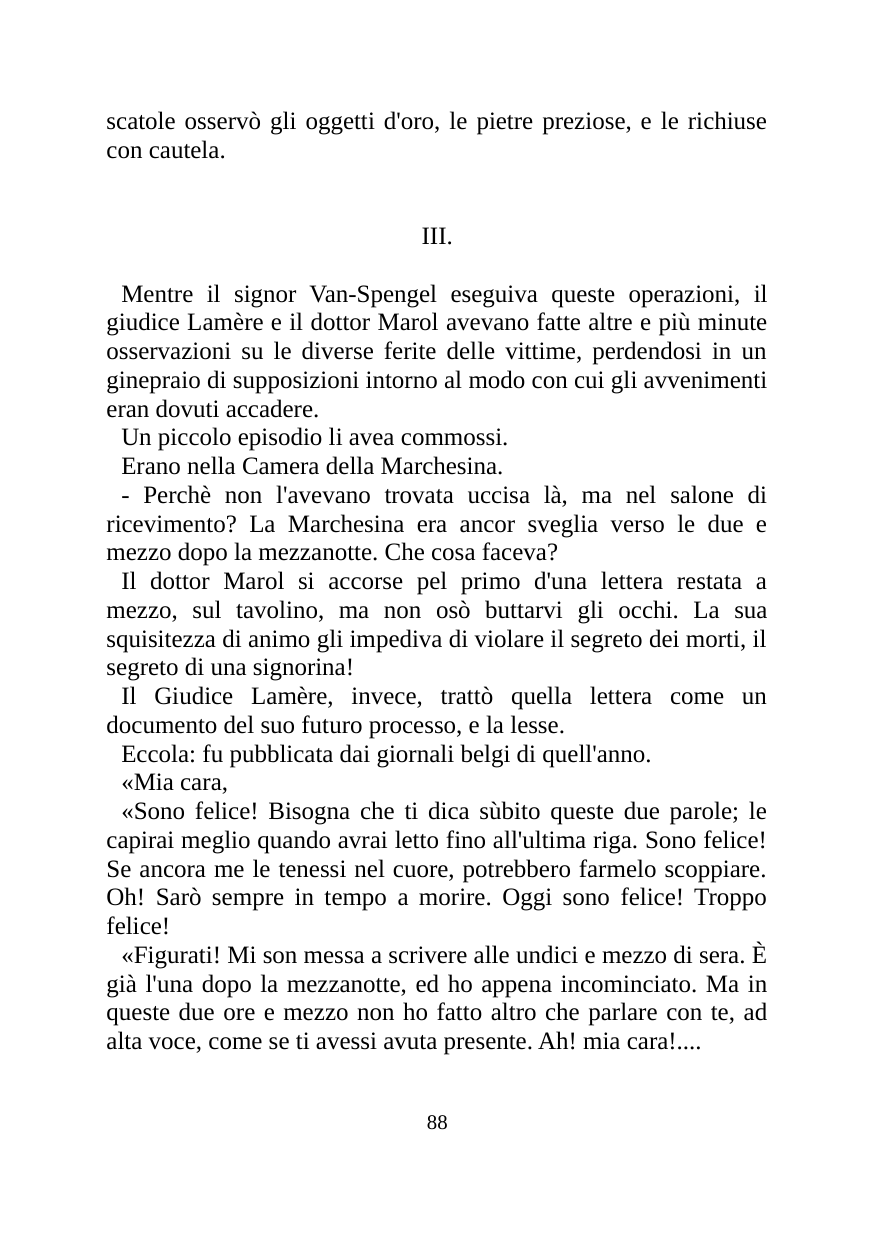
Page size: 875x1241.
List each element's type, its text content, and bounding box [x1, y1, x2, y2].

text «Mia cara, [106, 767, 768, 796]
text Il dottor Marol si accorse pel primo d'una lettera restata a mezzo, sul tavolino, ma non osò buttarvi gli occhi. La sua squisitezza di animo gli impediva di violare il segreto dei morti, il segreto di una signorina! [106, 566, 768, 681]
text Eccola: fu pubblicata dai giornali belgi di quell'anno. [106, 739, 768, 767]
text - Perchè non l'avevano trovata uccisa là, ma nel salone di ricevimento? La Marchesina era ancor sveglia verso le due e mezzo dopo la mezzanotte. Che cosa faceva? [106, 480, 768, 566]
text «Sono felice! Bisogna che ti dica sùbito queste due parole; le capirai meglio quando avrai letto fino all'ultima riga. Sono felice! Se ancora me le tenessi nel cuore, potrebbero farmelo scoppiare. Oh! Sarò sempre in tempo a morire. Oggi sono felice! Troppo felice! [106, 796, 768, 940]
text Un piccolo episodio li avea commossi. [106, 422, 768, 451]
text III. [106, 221, 768, 250]
text Erano nella Camera della Marchesina. [106, 451, 768, 480]
text scatole osservò gli oggetti d'oro, le pietre preziose, e le richiuse con cautela. [106, 106, 768, 164]
text Il Giudice Lamère, invece, trattò quella lettera come un documento del suo futuro processo, e la lesse. [106, 681, 768, 739]
text «Figurati! Mi son messa a scrivere alle undici e mezzo di sera. È già l'una dopo la mezzanotte, ed ho appena incominciato. Ma in queste due ore e mezzo non ho fatto altro che parlare con te, ad alta voce, come se ti avessi avuta presente. Ah! mia cara!.... [106, 940, 768, 1055]
text Mentre il signor Van-Spengel eseguiva queste operazioni, il giudice Lamère e il dottor Marol avevano fatte altre e più minute osservazioni su le diverse ferite delle vittime, perdendosi in un ginepraio di supposizioni intorno al modo con cui gli avvenimenti eran dovuti accadere. [106, 279, 768, 422]
